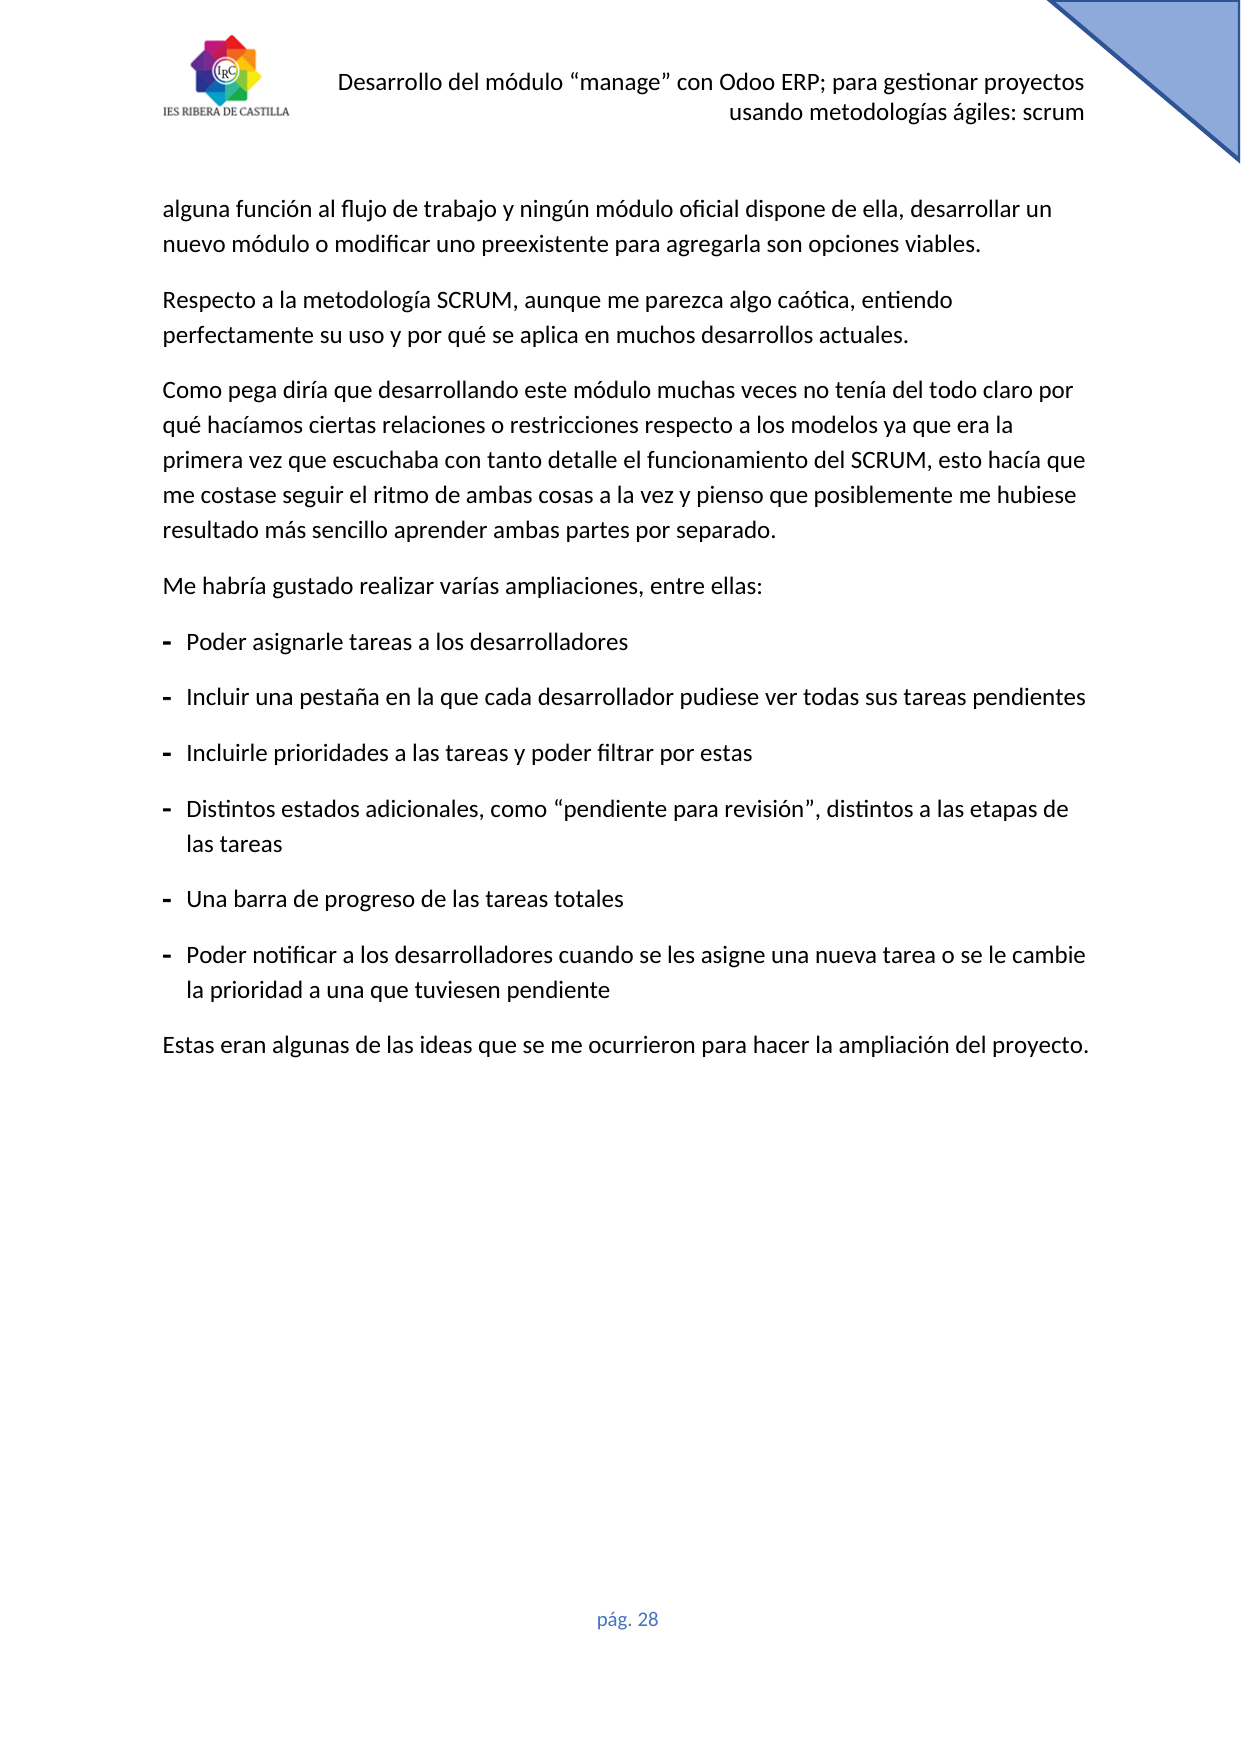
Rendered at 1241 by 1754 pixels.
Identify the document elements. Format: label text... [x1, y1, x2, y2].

text alguna función al flujo de trabajo y ningún módulo oficial dispone de ella, desarrollar un nuevo módulo o modificar uno preexistente para agregarla son opciones viables. [162, 193, 1093, 259]
list Una barra de progreso de las tareas totales [162, 883, 1093, 914]
text Estas eran algunas de las ideas que se me ocurrieron para hacer la ampliación del proyecto. [162, 1029, 1093, 1060]
picture [162, 29, 293, 121]
list Poder notificar a los desarrolladores cuando se les asigne una nueva tarea o se le cambie la prioridad a una que tuviesen pendiente [162, 939, 1093, 1004]
list Distintos estados adicionales, como “pendiente para revisión”, distintos a las etapas de las tareas [162, 793, 1093, 858]
text Me habría gustado realizar varías ampliaciones, entre ellas: [162, 570, 1093, 601]
list Poder asignarle tareas a los desarrolladores [162, 626, 1093, 656]
list Incluir una pestaña en la que cada desarrollador pudiese ver todas sus tareas pendientes [162, 681, 1093, 712]
list Incluirle prioridades a las tareas y poder filtrar por estas [162, 737, 1093, 768]
text Como pega diría que desarrollando este módulo muchas veces no tenía del todo claro por qué hacíamos ciertas relaciones o restricciones respecto a los modelos ya que era la primera vez que escuchaba con tanto detalle el funcionamiento del SCRUM, esto hacía que me costase seguir el ritmo de ambas cosas a la vez y pienso que posiblemente me hubiese resultado más sencillo aprender ambas partes por separado. [162, 374, 1093, 545]
text Respecto a la metodología SCRUM, aunque me parezca algo caótica, entiendo perfectamente su uso y por qué se aplica en muchos desarrollos actuales. [162, 284, 1093, 349]
